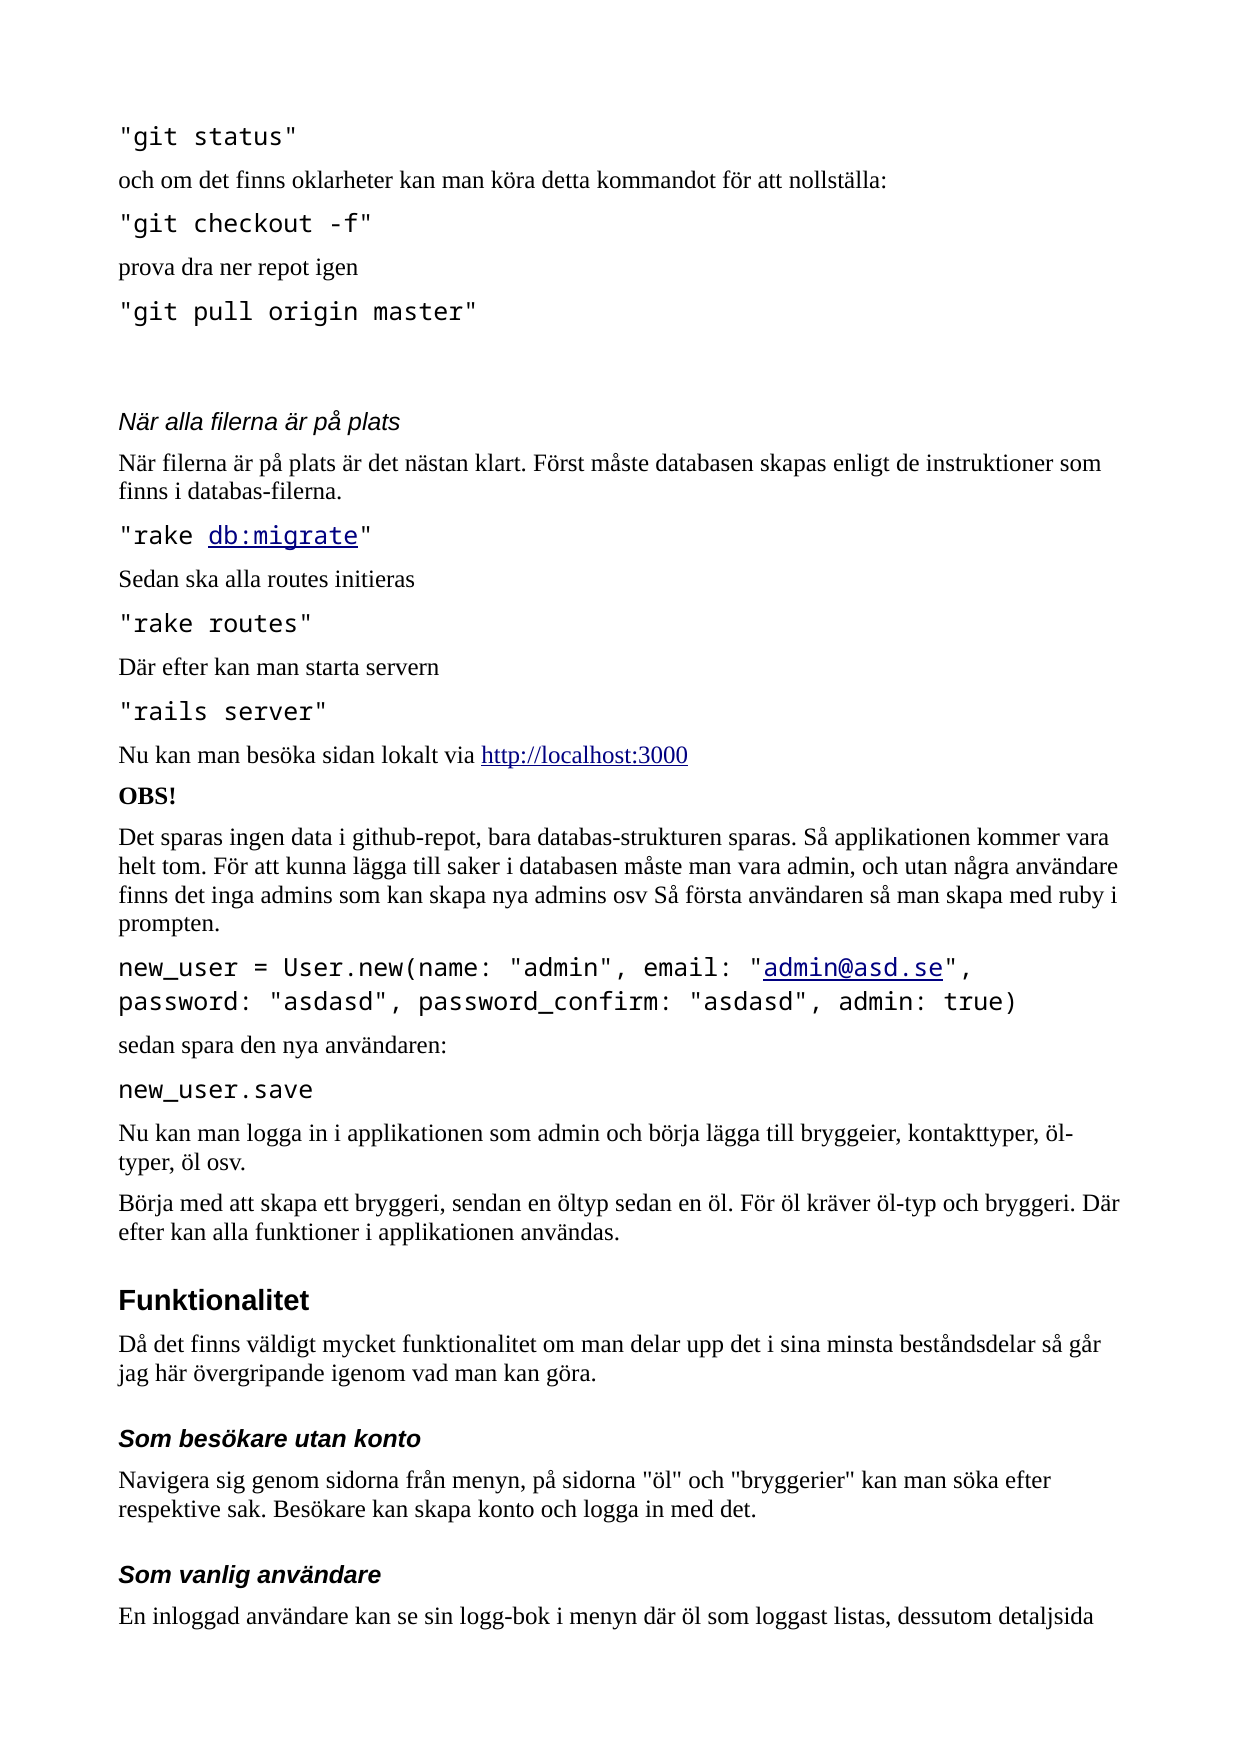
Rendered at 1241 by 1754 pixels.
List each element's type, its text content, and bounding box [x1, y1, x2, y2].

text prova dra ner repot igen [118, 252, 1122, 281]
subtitle Funktionalitet [118, 1283, 1122, 1317]
text Navigera sig genom sidorna från menyn, på sidorna "öl" och "bryggerier" kan man söka efter respektive sak. Besökare kan skapa konto och logga in med det. [118, 1465, 1122, 1523]
text "git pull origin master" [118, 294, 1122, 328]
subtitle När alla filerna är på plats [118, 407, 1122, 435]
subtitle Som besökare utan konto [118, 1424, 1122, 1453]
text "rake routes" [118, 605, 1122, 639]
text "rails server" [118, 693, 1122, 727]
text "git checkout -f" [118, 206, 1122, 240]
text När filerna är på plats är det nästan klart. Först måste databasen skapas enligt de instruktioner som finns i databas-filerna. [118, 448, 1122, 505]
text Det sparas ingen data i github-repot, bara databas-strukturen sparas. Så applikationen kommer vara helt tom. För att kunna lägga till saker i databasen måste man vara admin, och utan några användare finns det inga admins som kan skapa nya admins osv Så första användaren så man skapa med ruby i prompten. [118, 822, 1122, 937]
text "rake db:migrate" [118, 518, 1122, 552]
text Där efter kan man starta servern [118, 652, 1122, 681]
text Då det finns väldigt mycket funktionalitet om man delar upp det i sina minsta beståndsdelar så går jag här övergripande igenom vad man kan göra. [118, 1329, 1122, 1387]
text "git status" [118, 118, 1122, 152]
subtitle Som vanlig användare [118, 1560, 1122, 1589]
text new_user = User.new(name: "admin", email: "admin@asd.se", password: "asdasd", password_confirm: "asdasd", admin: true) [118, 950, 1122, 1018]
text Sedan ska alla routes initieras [118, 564, 1122, 593]
text Börja med att skapa ett bryggeri, sendan en öltyp sedan en öl. För öl kräver öl-typ och bryggeri. Där efter kan alla funktioner i applikationen användas. [118, 1188, 1122, 1246]
text OBS! [118, 781, 1122, 810]
text Nu kan man logga in i applikationen som admin och börja lägga till bryggeier, kontakttyper, öl-typer, öl osv. [118, 1118, 1122, 1176]
text och om det finns oklarheter kan man köra detta kommandot för att nollställa: [118, 165, 1122, 193]
text En inloggad användare kan se sin logg-bok i menyn där öl som loggast listas, dessutom detaljsida [118, 1601, 1122, 1630]
text Nu kan man besöka sidan lokalt via http://localhost:3000 [118, 740, 1122, 768]
text sedan spara den nya användaren: [118, 1030, 1122, 1059]
text new_user.save [118, 1072, 1122, 1106]
